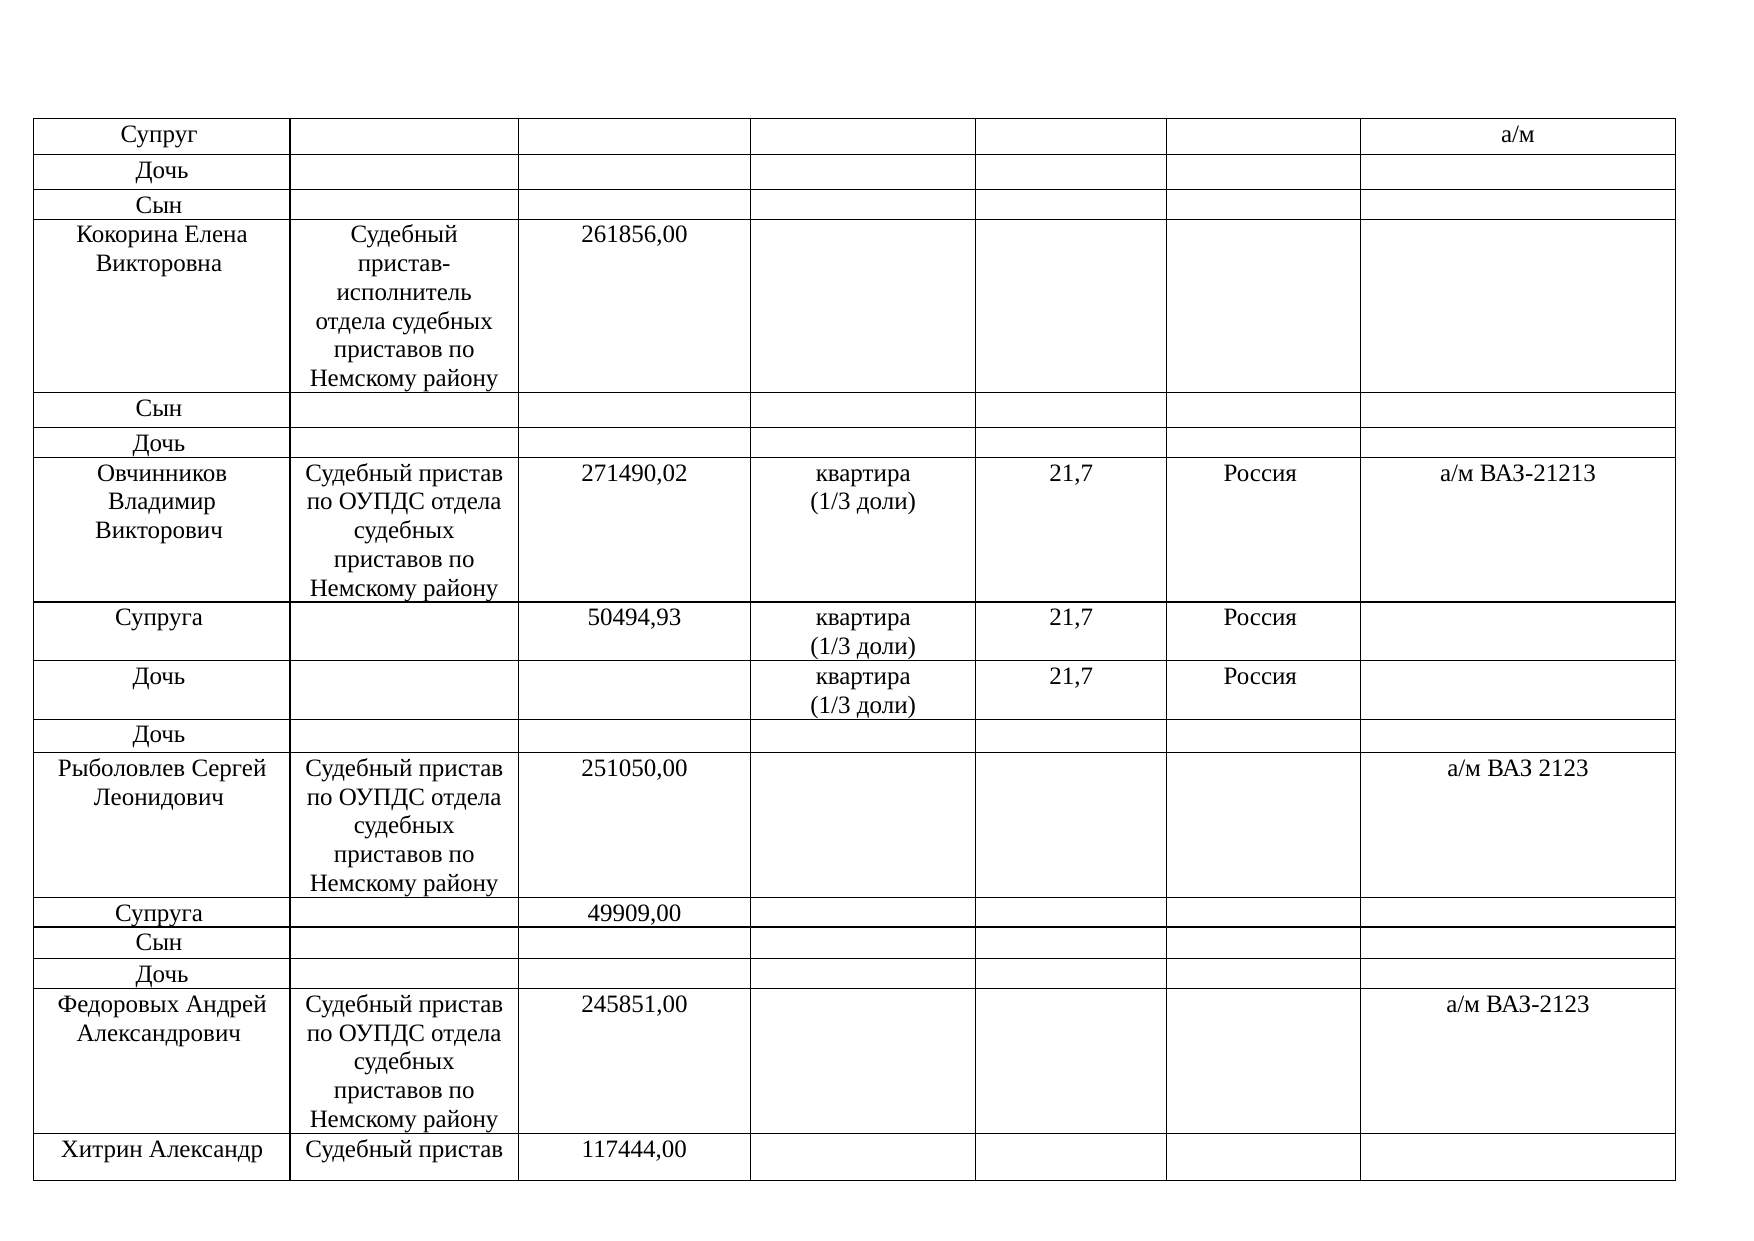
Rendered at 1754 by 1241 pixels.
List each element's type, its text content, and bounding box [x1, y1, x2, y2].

table_cell [1361, 959, 1675, 988]
table_cell Сын [34, 928, 289, 958]
table_cell [1167, 393, 1360, 427]
table_cell 21,7 [976, 458, 1166, 601]
table_cell [29, 752, 33, 897]
table_cell [1680, 958, 1686, 988]
table_cell [291, 959, 518, 988]
table_cell [1167, 720, 1360, 752]
table_cell [29, 427, 33, 457]
table_cell [1680, 988, 1686, 1133]
table_cell 117444,00 [519, 1134, 750, 1180]
table_cell [1361, 393, 1675, 427]
table_cell [291, 928, 518, 958]
table_cell [519, 393, 750, 427]
table_cell [1361, 603, 1675, 660]
table_cell [1680, 392, 1686, 427]
table_cell [1361, 428, 1675, 457]
table_cell 21,7 [976, 603, 1166, 660]
table_cell Рыболовлев Сергей Леонидович [34, 753, 289, 897]
table_cell [1680, 601, 1686, 660]
table_cell Супруга [34, 898, 289, 926]
table_cell [976, 959, 1166, 988]
table_cell [1361, 155, 1675, 189]
table_cell квартира (1/3 доли) [751, 458, 975, 601]
table_cell [976, 155, 1166, 189]
table_cell [519, 190, 750, 218]
table_cell [976, 898, 1166, 926]
table_cell [976, 119, 1166, 154]
table_cell [1676, 926, 1680, 958]
table_cell [519, 928, 750, 958]
table_cell [1676, 189, 1680, 218]
table_cell [519, 720, 750, 752]
table_cell [1167, 1134, 1360, 1180]
table_cell [976, 220, 1166, 392]
table_cell [29, 926, 33, 958]
table_cell [1361, 190, 1675, 218]
table_cell Россия [1167, 458, 1360, 601]
table_cell [751, 753, 975, 897]
table_cell [1680, 719, 1686, 752]
table_cell [1167, 928, 1360, 958]
table_cell [29, 660, 33, 718]
table_cell Судебный пристав по ОУПДС отдела судебных приставов по Немскому району [291, 458, 518, 601]
table_cell [29, 897, 33, 926]
table_cell [291, 898, 518, 926]
table_cell Дочь [34, 661, 289, 718]
table_cell [1676, 752, 1680, 897]
table_cell [29, 118, 33, 154]
table_cell [1361, 720, 1675, 752]
table_cell [29, 189, 33, 218]
table_cell [1676, 988, 1680, 1133]
table_cell [751, 393, 975, 427]
table_cell [751, 428, 975, 457]
table_cell Судебный пристав-исполнитель отдела судебных приставов по Немскому району [291, 220, 518, 392]
table_cell Хитрин Александр [34, 1134, 289, 1180]
table_cell [1167, 190, 1360, 218]
table_cell [1167, 898, 1360, 926]
table_cell [751, 959, 975, 988]
table_cell [1167, 155, 1360, 189]
table_cell [1167, 753, 1360, 897]
table_cell Россия [1167, 603, 1360, 660]
table_cell а/м [1361, 119, 1675, 154]
table_cell [29, 988, 33, 1133]
table_cell [1676, 1133, 1680, 1180]
table_cell Супруг [34, 119, 289, 154]
table_cell [291, 190, 518, 218]
table_cell а/м ВАЗ-21213 [1361, 458, 1675, 601]
table_cell [1676, 719, 1680, 752]
table_cell [1676, 660, 1680, 718]
table_cell [29, 154, 33, 189]
table_cell [29, 958, 33, 988]
table_cell [29, 219, 33, 392]
table_cell [976, 393, 1166, 427]
table_cell [291, 155, 518, 189]
table_cell [1167, 989, 1360, 1133]
table_cell Сын [34, 393, 289, 427]
table_cell [751, 220, 975, 392]
table_cell Сын [34, 190, 289, 218]
table_cell [291, 720, 518, 752]
table_cell [291, 661, 518, 718]
table_cell [1167, 959, 1360, 988]
table_cell Дочь [34, 155, 289, 189]
table_cell [1680, 189, 1686, 218]
table_cell [1676, 118, 1680, 154]
table_cell Судебный пристав [291, 1134, 518, 1180]
table_cell [1680, 1133, 1686, 1180]
table_cell [291, 603, 518, 660]
table_cell Федоровых Андрей Александрович [34, 989, 289, 1133]
table_cell [519, 959, 750, 988]
table_cell [29, 392, 33, 427]
table_cell [751, 1134, 975, 1180]
table_cell [291, 119, 518, 154]
table_cell [291, 428, 518, 457]
table_cell [29, 1133, 33, 1180]
table_cell [1680, 926, 1686, 958]
table_cell [976, 720, 1166, 752]
table_cell Судебный пристав по ОУПДС отдела судебных приставов по Немскому району [291, 753, 518, 897]
table_cell [1680, 219, 1686, 392]
table_cell 251050,00 [519, 753, 750, 897]
table_cell [29, 719, 33, 752]
table_cell [976, 928, 1166, 958]
table_cell [519, 119, 750, 154]
table_cell Россия [1167, 661, 1360, 718]
table_cell а/м ВАЗ 2123 [1361, 753, 1675, 897]
table_cell [1680, 118, 1686, 154]
table_cell [976, 989, 1166, 1133]
table_cell [1680, 897, 1686, 926]
table_cell [1676, 154, 1680, 189]
table_cell [976, 753, 1166, 897]
table_cell [751, 720, 975, 752]
table_cell [1361, 928, 1675, 958]
table_cell [976, 428, 1166, 457]
table_cell Судебный пристав по ОУПДС отдела судебных приставов по Немскому району [291, 989, 518, 1133]
table_cell Супруга [34, 603, 289, 660]
table_cell [29, 601, 33, 660]
table_cell [751, 898, 975, 926]
table_cell [1361, 898, 1675, 926]
table_cell 271490,02 [519, 458, 750, 601]
table_cell а/м ВАЗ-2123 [1361, 989, 1675, 1133]
table_cell [1676, 958, 1680, 988]
table_cell Дочь [34, 959, 289, 988]
table_cell [751, 928, 975, 958]
table_cell [1676, 392, 1680, 427]
table_cell квартира (1/3 доли) [751, 661, 975, 718]
table_cell [976, 1134, 1166, 1180]
table_cell 261856,00 [519, 220, 750, 392]
table_cell [1680, 154, 1686, 189]
table_cell Кокорина Елена Викторовна [34, 220, 289, 392]
table_cell [751, 155, 975, 189]
table_cell 49909,00 [519, 898, 750, 926]
table_cell [751, 989, 975, 1133]
table_cell [1361, 661, 1675, 718]
table_cell [751, 190, 975, 218]
table_cell [751, 119, 975, 154]
table_cell 50494,93 [519, 603, 750, 660]
table_cell [1167, 428, 1360, 457]
table_cell 21,7 [976, 661, 1166, 718]
table_cell [1676, 601, 1680, 660]
table_cell [1680, 457, 1686, 601]
table_cell 245851,00 [519, 989, 750, 1133]
table_cell Дочь [34, 428, 289, 457]
table_cell [519, 661, 750, 718]
table_cell Овчинников Владимир Викторович [34, 458, 289, 601]
table_cell [519, 155, 750, 189]
table_cell [1676, 457, 1680, 601]
table_cell [1167, 119, 1360, 154]
table_cell [29, 457, 33, 601]
table_cell [1680, 660, 1686, 718]
table_cell [519, 428, 750, 457]
table_cell [1680, 427, 1686, 457]
table_cell [1680, 752, 1686, 897]
table_cell [976, 190, 1166, 218]
table_cell Дочь [34, 720, 289, 752]
table_cell [1167, 220, 1360, 392]
table_cell [1676, 897, 1680, 926]
table_cell [1676, 427, 1680, 457]
table_cell [1361, 1134, 1675, 1180]
table_cell [1361, 220, 1675, 392]
table_cell [291, 393, 518, 427]
table_cell квартира (1/3 доли) [751, 603, 975, 660]
table_cell [1676, 219, 1680, 392]
